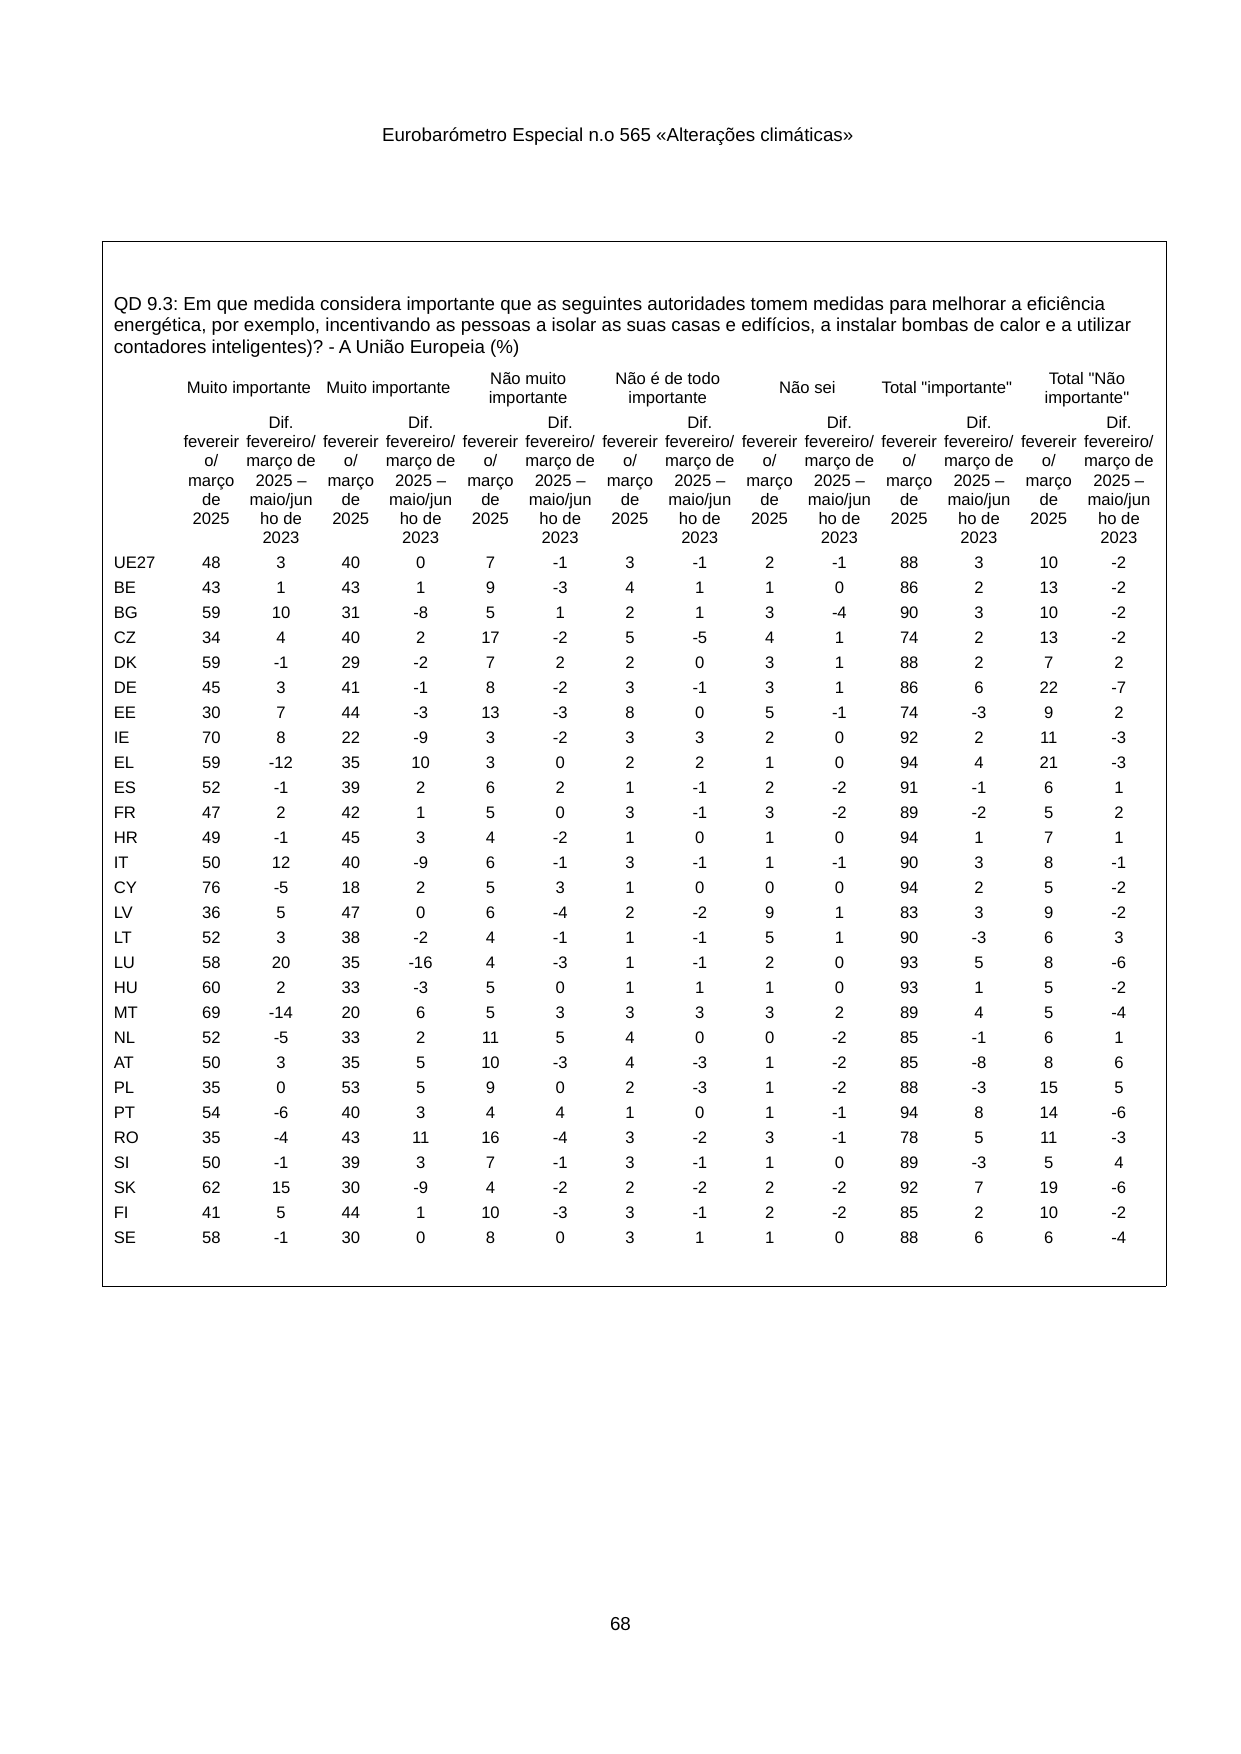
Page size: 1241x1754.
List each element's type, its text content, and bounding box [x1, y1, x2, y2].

table_cell Dif. fevereiro/março de 2025 – maio/junho de 2023 [662, 410, 737, 550]
table_cell 0 [522, 1225, 598, 1250]
table_cell 38 [319, 925, 383, 950]
table_cell 89 [877, 800, 941, 825]
table_cell 3 [737, 1000, 801, 1025]
table_cell 0 [662, 875, 737, 900]
table_cell -2 [522, 625, 598, 650]
table_cell -9 [383, 850, 458, 875]
table_cell -3 [383, 975, 458, 1000]
table_cell -2 [801, 1025, 877, 1050]
table_cell -3 [522, 700, 598, 725]
table_cell 35 [319, 1050, 383, 1075]
table_cell 93 [877, 950, 941, 975]
table_cell 0 [801, 750, 877, 775]
table_cell 33 [319, 1025, 383, 1050]
table_cell 3 [598, 1200, 662, 1225]
table_cell -8 [941, 1050, 1016, 1075]
table_cell 11 [383, 1125, 458, 1150]
table_cell 2 [243, 975, 318, 1000]
table_cell 2 [522, 650, 598, 675]
table_cell 7 [458, 550, 522, 575]
table_cell 34 [179, 625, 243, 650]
table_cell IE [111, 725, 179, 750]
table_cell AT [111, 1050, 179, 1075]
table_cell 2 [737, 1200, 801, 1225]
table_cell 44 [319, 700, 383, 725]
table_cell 91 [877, 775, 941, 800]
table_cell 3 [522, 875, 598, 900]
table_cell -3 [522, 575, 598, 600]
table_cell -3 [1081, 725, 1157, 750]
table_cell 6 [458, 900, 522, 925]
table_cell [111, 366, 179, 410]
table_cell 6 [1016, 775, 1081, 800]
table_cell 1 [737, 975, 801, 1000]
table_cell 11 [458, 1025, 522, 1050]
table_cell 3 [383, 825, 458, 850]
table_cell 62 [179, 1175, 243, 1200]
table_cell 0 [662, 1100, 737, 1125]
table_cell -9 [383, 1175, 458, 1200]
table_cell SE [111, 1225, 179, 1250]
table_cell -2 [1081, 1200, 1157, 1225]
table_cell 6 [1081, 1050, 1157, 1075]
table_cell 0 [662, 700, 737, 725]
table_cell 5 [458, 800, 522, 825]
table_cell 4 [458, 925, 522, 950]
table_cell LT [111, 925, 179, 950]
table_cell -2 [801, 1200, 877, 1225]
table_cell FR [111, 800, 179, 825]
table_cell 1 [383, 575, 458, 600]
table_cell -1 [522, 550, 598, 575]
table_cell 10 [1016, 1200, 1081, 1225]
table_cell 2 [383, 875, 458, 900]
table_cell 1 [941, 975, 1016, 1000]
table_cell 22 [1016, 675, 1081, 700]
table_cell 5 [458, 975, 522, 1000]
table_cell 10 [1016, 550, 1081, 575]
table_cell 1 [383, 1200, 458, 1225]
table_cell 19 [1016, 1175, 1081, 1200]
table_cell 10 [383, 750, 458, 775]
table_cell 39 [319, 1150, 383, 1175]
table_cell -2 [801, 1175, 877, 1200]
table_cell 4 [458, 1100, 522, 1125]
table_cell 74 [877, 625, 941, 650]
table_cell 4 [522, 1100, 598, 1125]
table_cell 11 [1016, 725, 1081, 750]
table_cell -1 [522, 1150, 598, 1175]
table_cell 59 [179, 750, 243, 775]
table_cell -4 [801, 600, 877, 625]
table_cell 10 [458, 1050, 522, 1075]
table_cell -1 [662, 950, 737, 975]
table_cell 5 [1016, 800, 1081, 825]
table_cell DK [111, 650, 179, 675]
table_cell 3 [243, 925, 318, 950]
table_cell RO [111, 1125, 179, 1150]
table_cell 4 [737, 625, 801, 650]
table_cell 86 [877, 675, 941, 700]
table_cell 3 [243, 550, 318, 575]
table_cell 74 [877, 700, 941, 725]
table_cell 4 [598, 1050, 662, 1075]
table_cell -14 [243, 1000, 318, 1025]
table_cell 1 [1081, 775, 1157, 800]
table_cell 3 [598, 725, 662, 750]
table_cell 3 [598, 1000, 662, 1025]
table_cell -3 [662, 1050, 737, 1075]
table_cell -1 [662, 1150, 737, 1175]
table_cell 3 [737, 675, 801, 700]
table_cell Dif. fevereiro/março de 2025 – maio/junho de 2023 [383, 410, 458, 550]
table_cell 2 [1081, 800, 1157, 825]
table_cell 5 [383, 1075, 458, 1100]
table_cell -3 [941, 1075, 1016, 1100]
table_cell 5 [737, 700, 801, 725]
table_cell -1 [243, 825, 318, 850]
table_cell 1 [598, 875, 662, 900]
table_cell 41 [319, 675, 383, 700]
table_cell fevereiro/março de 2025 [319, 410, 383, 550]
table_cell 2 [598, 650, 662, 675]
table_cell 8 [1016, 850, 1081, 875]
table_cell 93 [877, 975, 941, 1000]
table_cell 2 [662, 750, 737, 775]
table_cell 50 [179, 1150, 243, 1175]
table_cell 2 [737, 775, 801, 800]
table_cell 1 [662, 975, 737, 1000]
table_cell 50 [179, 850, 243, 875]
table_cell 0 [383, 1225, 458, 1250]
table_cell 7 [243, 700, 318, 725]
table_cell 4 [941, 1000, 1016, 1025]
table_cell 4 [598, 1025, 662, 1050]
table_cell 30 [319, 1175, 383, 1200]
table_cell 3 [737, 1125, 801, 1150]
table_cell 2 [737, 725, 801, 750]
table_cell -2 [383, 650, 458, 675]
table_cell 35 [319, 750, 383, 775]
table_cell -2 [522, 825, 598, 850]
table_cell -4 [522, 900, 598, 925]
table_cell 1 [598, 950, 662, 975]
table_cell 88 [877, 550, 941, 575]
table_cell 85 [877, 1025, 941, 1050]
table_cell -3 [522, 1050, 598, 1075]
table_cell 35 [179, 1075, 243, 1100]
table_cell 3 [941, 850, 1016, 875]
table_cell 0 [522, 750, 598, 775]
table_cell 3 [383, 1150, 458, 1175]
table_cell 2 [941, 725, 1016, 750]
table_cell 3 [1081, 925, 1157, 950]
table_cell 12 [243, 850, 318, 875]
table_cell 35 [179, 1125, 243, 1150]
table_cell 2 [598, 1175, 662, 1200]
table_cell 10 [1016, 600, 1081, 625]
table_cell 6 [941, 675, 1016, 700]
table_cell fevereiro/março de 2025 [737, 410, 801, 550]
table_cell -2 [522, 725, 598, 750]
table_cell Não é de todo importante [598, 366, 737, 410]
table_cell 5 [522, 1025, 598, 1050]
table_cell Dif. fevereiro/março de 2025 – maio/junho de 2023 [522, 410, 598, 550]
table_cell -2 [1081, 600, 1157, 625]
table_cell 1 [737, 1100, 801, 1125]
table_cell 3 [522, 1000, 598, 1025]
table_cell 94 [877, 875, 941, 900]
table_cell -3 [662, 1075, 737, 1100]
table_cell 1 [598, 1100, 662, 1125]
table_cell 20 [319, 1000, 383, 1025]
table_cell 0 [662, 650, 737, 675]
table_cell 3 [243, 675, 318, 700]
table_cell 88 [877, 1075, 941, 1100]
table_cell 6 [941, 1225, 1016, 1250]
table_cell 8 [598, 700, 662, 725]
table_cell 2 [598, 900, 662, 925]
table_cell BG [111, 600, 179, 625]
table_cell Não muito importante [458, 366, 598, 410]
table_cell 1 [737, 575, 801, 600]
table_cell 3 [662, 1000, 737, 1025]
table_cell fevereiro/março de 2025 [458, 410, 522, 550]
table_cell 36 [179, 900, 243, 925]
table_cell 9 [458, 575, 522, 600]
table_cell -1 [522, 850, 598, 875]
table_cell 5 [737, 925, 801, 950]
table_cell -2 [1081, 900, 1157, 925]
table_cell 4 [598, 575, 662, 600]
table_cell 40 [319, 1100, 383, 1125]
table_cell 94 [877, 825, 941, 850]
table_cell 5 [1016, 1000, 1081, 1025]
table_cell 0 [801, 575, 877, 600]
table_cell 4 [458, 825, 522, 850]
table_cell -1 [383, 675, 458, 700]
table_cell 3 [662, 725, 737, 750]
table_cell FI [111, 1200, 179, 1225]
table_cell 10 [458, 1200, 522, 1225]
table_cell 1 [801, 625, 877, 650]
table_cell 1 [598, 925, 662, 950]
table_cell -1 [941, 1025, 1016, 1050]
table_cell 5 [243, 1200, 318, 1225]
table_cell -3 [522, 950, 598, 975]
table_cell -2 [1081, 625, 1157, 650]
table_cell 2 [737, 550, 801, 575]
table_cell 7 [458, 650, 522, 675]
table_cell -3 [1081, 750, 1157, 775]
table_cell 1 [662, 600, 737, 625]
table_cell 8 [1016, 950, 1081, 975]
table_cell 45 [319, 825, 383, 850]
table_cell 88 [877, 650, 941, 675]
table_cell 0 [801, 950, 877, 975]
table_cell -1 [801, 550, 877, 575]
table_cell -6 [1081, 950, 1157, 975]
table_cell EE [111, 700, 179, 725]
table_cell 18 [319, 875, 383, 900]
table_cell MT [111, 1000, 179, 1025]
table_cell HR [111, 825, 179, 850]
table_cell 1 [801, 650, 877, 675]
table_cell 1 [737, 1075, 801, 1100]
table_cell 40 [319, 625, 383, 650]
table_cell 5 [598, 625, 662, 650]
table_cell 5 [1081, 1075, 1157, 1100]
table_cell 1 [662, 1225, 737, 1250]
table_cell 9 [1016, 700, 1081, 725]
table_cell 85 [877, 1050, 941, 1075]
table_cell 1 [243, 575, 318, 600]
table_cell 13 [458, 700, 522, 725]
table_cell 0 [801, 1150, 877, 1175]
table_cell fevereiro/março de 2025 [179, 410, 243, 550]
table_cell Dif. fevereiro/março de 2025 – maio/junho de 2023 [801, 410, 877, 550]
table_cell 8 [1016, 1050, 1081, 1075]
table_cell -1 [243, 775, 318, 800]
table_cell 58 [179, 1225, 243, 1250]
table_cell 5 [243, 900, 318, 925]
table_cell 29 [319, 650, 383, 675]
table_cell 1 [941, 825, 1016, 850]
table_cell SI [111, 1150, 179, 1175]
table_cell 1 [801, 900, 877, 925]
table_cell NL [111, 1025, 179, 1050]
table_cell 9 [1016, 900, 1081, 925]
table_cell IT [111, 850, 179, 875]
table_cell 90 [877, 925, 941, 950]
table_cell 76 [179, 875, 243, 900]
table_cell -3 [941, 700, 1016, 725]
table_cell 0 [801, 825, 877, 850]
table_cell 4 [243, 625, 318, 650]
table_cell 59 [179, 650, 243, 675]
table_header QD 9.3: Em que medida considera importante que as seguintes autoridades tomem medidas para melhorar a eficiência energética, por exemplo, incentivando as pessoas a isolar as suas casas e edifícios, a instalar bombas de calor e a utilizar contadores inteligentes)? - A União Europeia (%) [111, 284, 1157, 366]
table_cell 30 [319, 1225, 383, 1250]
table_cell -4 [1081, 1225, 1157, 1250]
table_cell 2 [598, 750, 662, 775]
table_cell 0 [801, 875, 877, 900]
table_cell 2 [1081, 700, 1157, 725]
table_cell 47 [179, 800, 243, 825]
table_cell 0 [737, 875, 801, 900]
table_cell 0 [662, 1025, 737, 1050]
table_cell 0 [243, 1075, 318, 1100]
table_cell 0 [801, 1225, 877, 1250]
table_cell 2 [801, 1000, 877, 1025]
table_cell 41 [179, 1200, 243, 1225]
table_cell 0 [737, 1025, 801, 1050]
table_cell 1 [383, 800, 458, 825]
table_cell 17 [458, 625, 522, 650]
table_cell -2 [662, 1175, 737, 1200]
table_cell 5 [458, 600, 522, 625]
table_cell -6 [243, 1100, 318, 1125]
table_cell 2 [941, 875, 1016, 900]
table_cell 90 [877, 850, 941, 875]
table_cell 20 [243, 950, 318, 975]
table_cell -3 [941, 925, 1016, 950]
table_cell -3 [383, 700, 458, 725]
table_cell Total "importante" [877, 366, 1016, 410]
table_cell Total "Não importante" [1016, 366, 1157, 410]
table_cell -2 [801, 1050, 877, 1075]
table_cell 89 [877, 1150, 941, 1175]
table_cell 1 [737, 1050, 801, 1075]
table_cell 1 [522, 600, 598, 625]
table_cell 2 [383, 625, 458, 650]
table_cell fevereiro/março de 2025 [877, 410, 941, 550]
table_cell fevereiro/março de 2025 [1016, 410, 1081, 550]
table_cell -2 [801, 775, 877, 800]
table_cell 43 [319, 575, 383, 600]
table_cell 14 [1016, 1100, 1081, 1125]
table_cell -1 [662, 925, 737, 950]
table_cell 83 [877, 900, 941, 925]
table_cell -1 [662, 800, 737, 825]
table_cell 5 [1016, 1150, 1081, 1175]
table_cell -1 [662, 675, 737, 700]
table_cell 5 [1016, 975, 1081, 1000]
table_cell 15 [1016, 1075, 1081, 1100]
table_cell 1 [598, 775, 662, 800]
table_cell -5 [662, 625, 737, 650]
table_cell 6 [458, 850, 522, 875]
table_cell 2 [1081, 650, 1157, 675]
table_cell fevereiro/março de 2025 [598, 410, 662, 550]
table_cell 2 [941, 650, 1016, 675]
table_cell 43 [179, 575, 243, 600]
table_cell 2 [522, 775, 598, 800]
table_cell 92 [877, 725, 941, 750]
table_cell Não sei [737, 366, 877, 410]
table_cell 35 [319, 950, 383, 975]
table_cell 33 [319, 975, 383, 1000]
table_cell 21 [1016, 750, 1081, 775]
table_cell -1 [662, 850, 737, 875]
table_cell 2 [598, 1075, 662, 1100]
table_cell -2 [1081, 875, 1157, 900]
table_cell BE [111, 575, 179, 600]
table_cell 0 [383, 550, 458, 575]
table_cell 88 [877, 1225, 941, 1250]
table_cell 42 [319, 800, 383, 825]
table_cell 6 [458, 775, 522, 800]
table_cell 0 [383, 900, 458, 925]
table_cell -9 [383, 725, 458, 750]
table_cell 2 [383, 775, 458, 800]
table_cell 2 [737, 950, 801, 975]
table_cell 54 [179, 1100, 243, 1125]
table_cell Dif. fevereiro/março de 2025 – maio/junho de 2023 [941, 410, 1016, 550]
table_cell DE [111, 675, 179, 700]
table_cell 1 [598, 825, 662, 850]
table_cell 5 [383, 1050, 458, 1075]
table_cell 15 [243, 1175, 318, 1200]
table_cell 1 [801, 925, 877, 950]
table_cell 6 [1016, 925, 1081, 950]
table_cell 13 [1016, 625, 1081, 650]
table_cell -2 [383, 925, 458, 950]
table_cell -2 [941, 800, 1016, 825]
table_cell -2 [801, 800, 877, 825]
table_cell 39 [319, 775, 383, 800]
table_cell -1 [243, 1150, 318, 1175]
table_cell 92 [877, 1175, 941, 1200]
table_cell 49 [179, 825, 243, 850]
table_cell 4 [458, 1175, 522, 1200]
table_cell 3 [598, 1125, 662, 1150]
table_cell 2 [243, 800, 318, 825]
table_cell PL [111, 1075, 179, 1100]
table_cell 0 [522, 975, 598, 1000]
table_cell 2 [598, 600, 662, 625]
table_cell -2 [662, 1125, 737, 1150]
table_cell -3 [1081, 1125, 1157, 1150]
table_cell 40 [319, 850, 383, 875]
table_cell 6 [1016, 1025, 1081, 1050]
table_cell 52 [179, 925, 243, 950]
table_cell 7 [1016, 825, 1081, 850]
table_cell 13 [1016, 575, 1081, 600]
table_cell Dif. fevereiro/março de 2025 – maio/junho de 2023 [243, 410, 318, 550]
table_cell 5 [941, 1125, 1016, 1150]
table_cell 2 [941, 625, 1016, 650]
table_cell 1 [1081, 825, 1157, 850]
table_cell 58 [179, 950, 243, 975]
table_cell 52 [179, 1025, 243, 1050]
table_cell 3 [737, 800, 801, 825]
table_cell 89 [877, 1000, 941, 1025]
table_cell 43 [319, 1125, 383, 1150]
table_cell 1 [662, 575, 737, 600]
table_cell 0 [522, 1075, 598, 1100]
table_cell 59 [179, 600, 243, 625]
table_cell Muito importante [319, 366, 458, 410]
table_cell 90 [877, 600, 941, 625]
table_cell -7 [1081, 675, 1157, 700]
table_cell 1 [737, 750, 801, 775]
table_cell 3 [598, 1150, 662, 1175]
table_cell 16 [458, 1125, 522, 1150]
table_cell -2 [1081, 975, 1157, 1000]
table_cell 40 [319, 550, 383, 575]
table_cell -1 [801, 1125, 877, 1150]
table_cell 0 [522, 800, 598, 825]
table_cell 6 [1016, 1225, 1081, 1250]
table_cell 2 [941, 1200, 1016, 1225]
table_cell 1 [801, 675, 877, 700]
table_cell 6 [383, 1000, 458, 1025]
table_cell 3 [243, 1050, 318, 1075]
table_cell 69 [179, 1000, 243, 1025]
table_cell -4 [243, 1125, 318, 1150]
table_cell PT [111, 1100, 179, 1125]
table_cell 3 [737, 600, 801, 625]
table_cell 5 [458, 875, 522, 900]
table_cell 3 [598, 550, 662, 575]
table_cell -1 [1081, 850, 1157, 875]
table_cell 3 [598, 800, 662, 825]
table_cell -1 [662, 775, 737, 800]
table_cell -2 [801, 1075, 877, 1100]
table_cell 7 [1016, 650, 1081, 675]
table_cell 60 [179, 975, 243, 1000]
table_cell -1 [522, 925, 598, 950]
table_cell 2 [383, 1025, 458, 1050]
table_cell 5 [458, 1000, 522, 1025]
table_cell 78 [877, 1125, 941, 1150]
table_cell 8 [458, 1225, 522, 1250]
table_cell -2 [522, 1175, 598, 1200]
table_cell 4 [1081, 1150, 1157, 1175]
table_cell 3 [941, 550, 1016, 575]
table_cell -1 [941, 775, 1016, 800]
table_cell CY [111, 875, 179, 900]
table_cell -1 [801, 700, 877, 725]
table_cell -1 [662, 550, 737, 575]
table_cell 3 [598, 850, 662, 875]
table_cell 45 [179, 675, 243, 700]
table_cell CZ [111, 625, 179, 650]
table_cell -1 [801, 1100, 877, 1125]
table_cell 0 [662, 825, 737, 850]
table_cell -4 [1081, 1000, 1157, 1025]
table_cell -16 [383, 950, 458, 975]
table_cell 86 [877, 575, 941, 600]
table_cell 3 [941, 600, 1016, 625]
table_cell -1 [243, 650, 318, 675]
table_cell 48 [179, 550, 243, 575]
table_cell -1 [662, 1200, 737, 1225]
table_cell 94 [877, 1100, 941, 1125]
table_cell 53 [319, 1075, 383, 1100]
table_cell 22 [319, 725, 383, 750]
table_cell 50 [179, 1050, 243, 1075]
table_cell 3 [737, 650, 801, 675]
table_cell 7 [458, 1150, 522, 1175]
table_cell 31 [319, 600, 383, 625]
table_cell LV [111, 900, 179, 925]
table_cell 3 [458, 725, 522, 750]
table_cell 9 [458, 1075, 522, 1100]
table_cell Muito importante [179, 366, 318, 410]
table_cell 52 [179, 775, 243, 800]
table_cell 5 [1016, 875, 1081, 900]
table_cell 1 [598, 975, 662, 1000]
table_cell 5 [941, 950, 1016, 975]
table_cell -4 [522, 1125, 598, 1150]
table_cell -6 [1081, 1100, 1157, 1125]
table_cell 0 [801, 725, 877, 750]
table_cell 85 [877, 1200, 941, 1225]
table_cell -1 [801, 850, 877, 875]
table_cell -2 [1081, 550, 1157, 575]
table_cell -5 [243, 1025, 318, 1050]
table_cell EL [111, 750, 179, 775]
table_cell UE27 [111, 550, 179, 575]
table_cell 4 [458, 950, 522, 975]
table_cell -2 [1081, 575, 1157, 600]
table_cell -3 [941, 1150, 1016, 1175]
table_cell -6 [1081, 1175, 1157, 1200]
table_cell 1 [737, 1225, 801, 1250]
table_cell 70 [179, 725, 243, 750]
table_cell 4 [941, 750, 1016, 775]
table_cell 10 [243, 600, 318, 625]
table_cell 2 [737, 1175, 801, 1200]
table_cell -12 [243, 750, 318, 775]
table_cell 0 [801, 975, 877, 1000]
table_cell 3 [598, 1225, 662, 1250]
table_cell 3 [598, 675, 662, 700]
table_cell 3 [383, 1100, 458, 1125]
table_cell 44 [319, 1200, 383, 1225]
table_cell [111, 410, 179, 550]
table_cell 8 [243, 725, 318, 750]
table_cell -8 [383, 600, 458, 625]
table_cell 2 [941, 575, 1016, 600]
table_cell 8 [941, 1100, 1016, 1125]
table_cell -1 [243, 1225, 318, 1250]
table_cell -5 [243, 875, 318, 900]
table_cell SK [111, 1175, 179, 1200]
table_cell -3 [522, 1200, 598, 1225]
table_cell 8 [458, 675, 522, 700]
table_cell 1 [737, 1150, 801, 1175]
table_cell 7 [941, 1175, 1016, 1200]
table_cell LU [111, 950, 179, 975]
table_cell 1 [737, 825, 801, 850]
table_cell 1 [1081, 1025, 1157, 1050]
table_cell 47 [319, 900, 383, 925]
table_cell 9 [737, 900, 801, 925]
table_cell ES [111, 775, 179, 800]
table_cell 1 [737, 850, 801, 875]
table_cell 3 [458, 750, 522, 775]
table_cell 94 [877, 750, 941, 775]
table_cell 3 [941, 900, 1016, 925]
table_cell -2 [522, 675, 598, 700]
table_cell Dif. fevereiro/março de 2025 – maio/junho de 2023 [1081, 410, 1157, 550]
table_cell HU [111, 975, 179, 1000]
table_cell 30 [179, 700, 243, 725]
table_cell -2 [662, 900, 737, 925]
table_cell 11 [1016, 1125, 1081, 1150]
